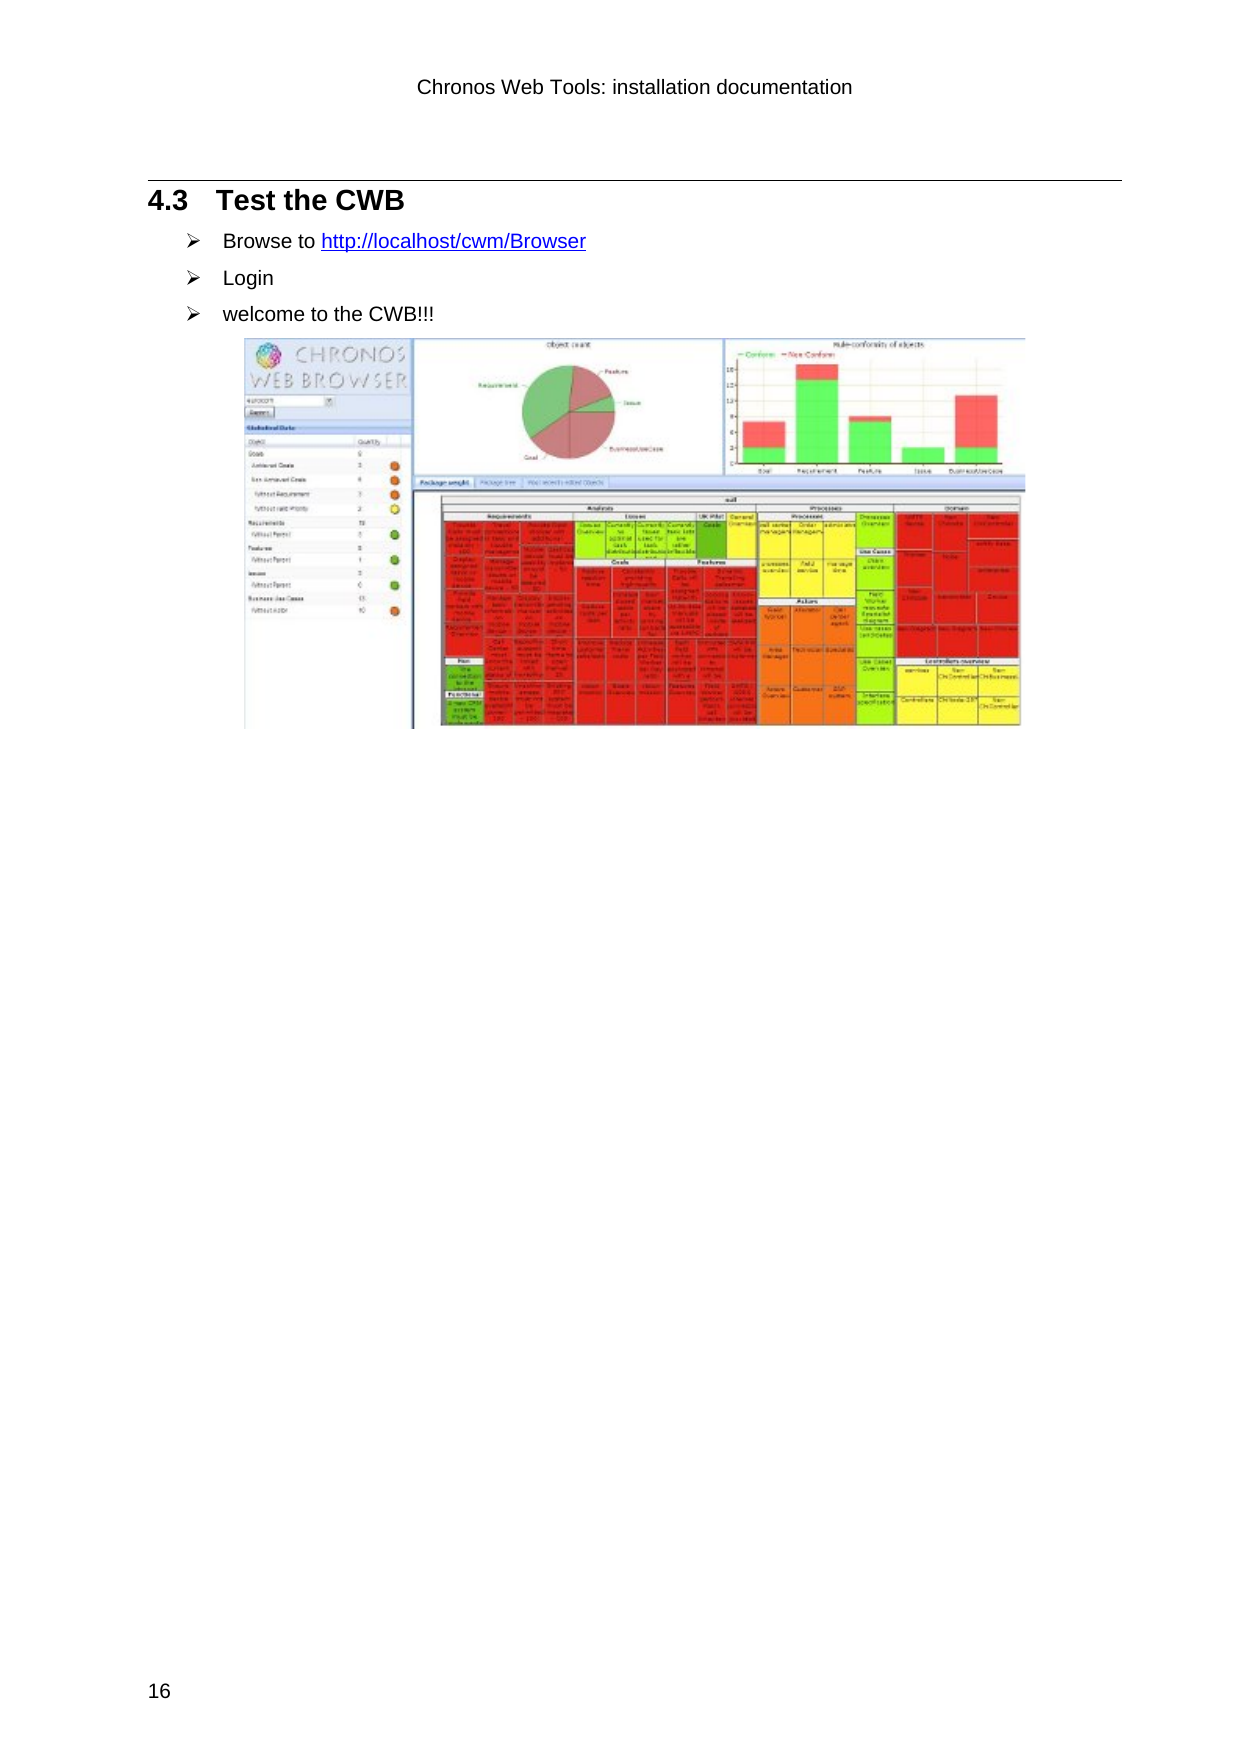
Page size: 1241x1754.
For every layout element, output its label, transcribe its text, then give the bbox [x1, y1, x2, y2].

picture [244, 338, 1026, 729]
list Browse to http://localhost/cwm/Browser [185, 229, 1122, 253]
list Login [185, 265, 1122, 289]
subtitle Test the CWB [148, 181, 1122, 217]
list welcome to the CWB!!! [185, 302, 1122, 326]
